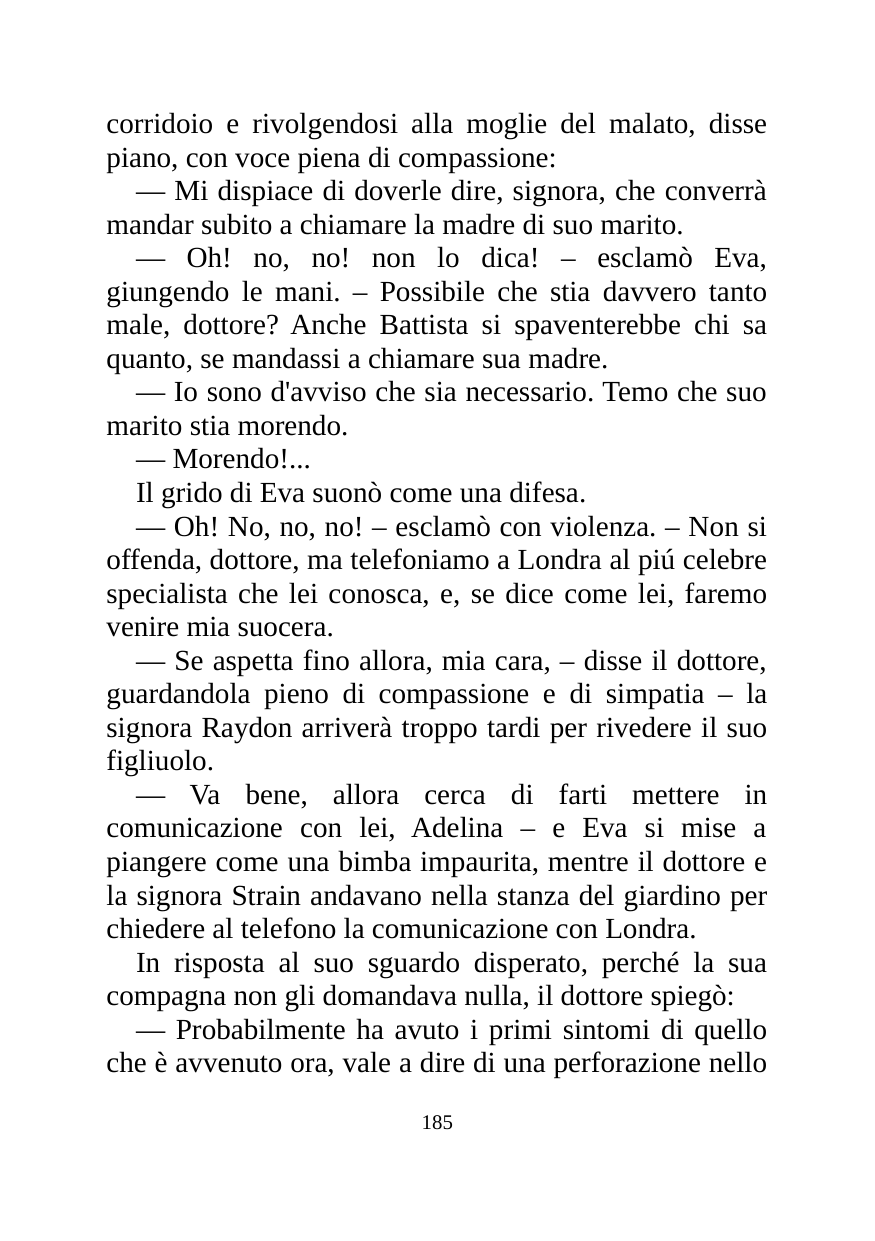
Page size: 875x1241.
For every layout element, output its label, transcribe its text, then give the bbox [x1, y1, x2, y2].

text — Oh! no, no! non lo dica! – esclamò Eva, giungendo le mani. – Possibile che stia davvero tanto male, dottore? Anche Battista si spaventerebbe chi sa quanto, se mandassi a chiamare sua madre. [106, 240, 768, 374]
text — Probabilmente ha avuto i primi sintomi di quello che è avvenuto ora, vale a dire di una perforazione nello [106, 1012, 768, 1079]
text — Va bene, allora cerca di farti mettere in comunicazione con lei, Adelina – e Eva si mise a piangere come una bimba impaurita, mentre il dottore e la signora Strain andavano nella stanza del giardino per chiedere al telefono la comunicazione con Londra. [106, 777, 768, 945]
text — Morendo!... [106, 442, 768, 475]
text — Mi dispiace di doverle dire, signora, che converrà mandar subito a chiamare la madre di suo marito. [106, 173, 768, 240]
text — Oh! No, no, no! – esclamò con violenza. – Non si offenda, dottore, ma telefoniamo a Londra al piú celebre specialista che lei conosca, e, se dice come lei, faremo venire mia suocera. [106, 509, 768, 643]
text In risposta al suo sguardo disperato, perché la sua compagna non gli domandava nulla, il dottore spiegò: [106, 945, 768, 1012]
text corridoio e rivolgendosi alla moglie del malato, disse piano, con voce piena di compassione: [106, 106, 768, 173]
text Il grido di Eva suonò come una difesa. [106, 475, 768, 509]
text — Se aspetta fino allora, mia cara, – disse il dottore, guardandola pieno di compassione e di simpatia – la signora Raydon arriverà troppo tardi per rivedere il suo figliuolo. [106, 643, 768, 777]
text — Io sono d'avviso che sia necessario. Temo che suo marito stia morendo. [106, 374, 768, 442]
